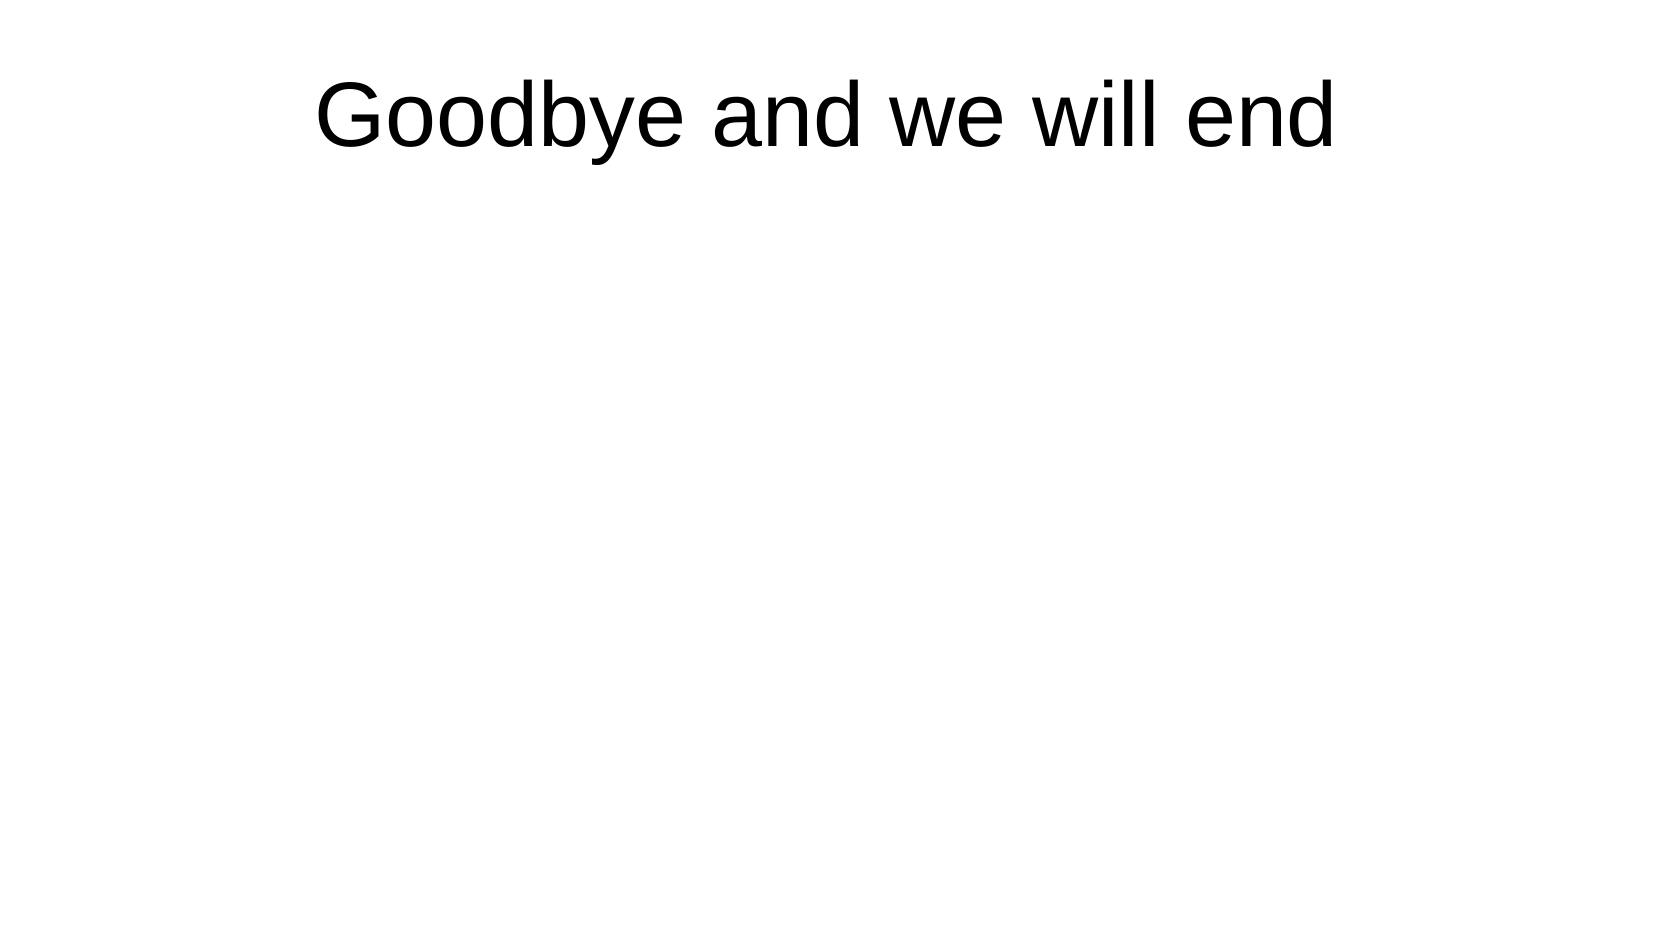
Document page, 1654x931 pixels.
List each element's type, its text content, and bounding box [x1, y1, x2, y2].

title Goodbye and we will end [82, 37, 1571, 193]
